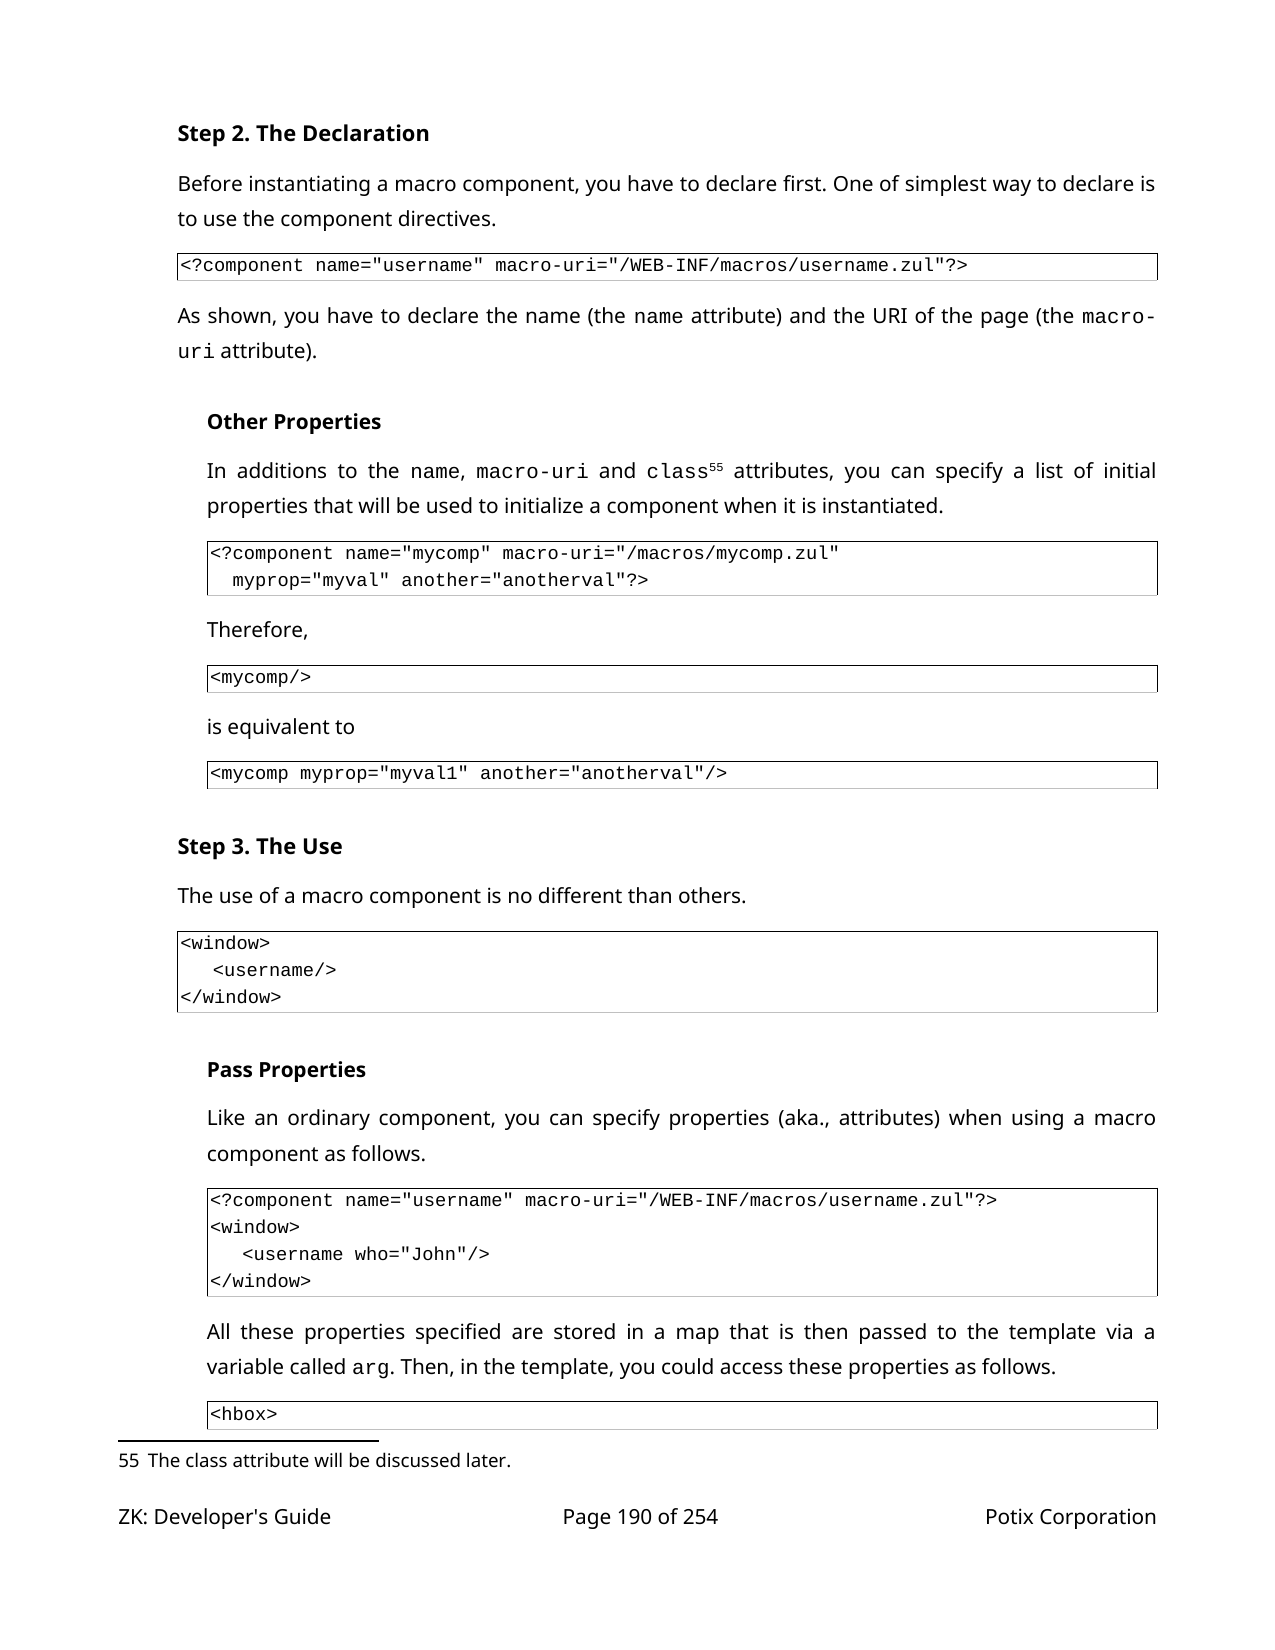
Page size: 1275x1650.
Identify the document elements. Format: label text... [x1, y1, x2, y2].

text </window> [178, 985, 1157, 1012]
text All these properties specified are stored in a map that is then passed to the template via a variable called arg. Then, in the template, you could access these properties as follows. [207, 1317, 1157, 1381]
text Before instantiating a macro component, you have to declare first. One of simplest way to declare is to use the component directives. [177, 169, 1157, 232]
text <?component name="username" macro-uri="/WEB-INF/macros/username.zul"?> [208, 1189, 1157, 1212]
subtitle Step 3. The Use [177, 831, 1157, 861]
text is equivalent to [207, 712, 1157, 741]
subtitle Other Properties [207, 407, 1157, 436]
subtitle Step 2. The Declaration [177, 118, 1157, 148]
text <?component name="mycomp" macro-uri="/macros/mycomp.zul" [208, 542, 1157, 565]
text <username who="John"/> [208, 1242, 1157, 1266]
text </window> [208, 1269, 1157, 1296]
text <?component name="username" macro-uri="/WEB-INF/macros/username.zul"?> [178, 254, 1157, 280]
subtitle Pass Properties [207, 1055, 1157, 1083]
text <username/> [178, 958, 1157, 982]
text <mycomp myprop="myval1" another="anotherval"/> [208, 762, 1157, 788]
text <window> [178, 932, 1157, 955]
text Like an ordinary component, you can specify properties (aka., attributes) when using a macro component as follows. [207, 1103, 1157, 1167]
text myprop="myval" another="anotherval"?> [208, 568, 1157, 595]
text <hbox> [208, 1402, 1157, 1429]
text Therefore, [207, 616, 1157, 644]
text <mycomp/> [208, 666, 1157, 692]
text As shown, you have to declare the name (the name attribute) and the URI of the page (the macro-uri attribute). [177, 301, 1157, 365]
text In additions to the name, macro-uri and class attributes, you can specify a list of initial properties that will be used to initialize a component when it is instantiated. [207, 456, 1157, 520]
text The class attribute will be discussed later. [118, 1447, 1157, 1473]
text <window> [208, 1215, 1157, 1239]
text The use of a macro component is no different than others. [177, 882, 1157, 910]
